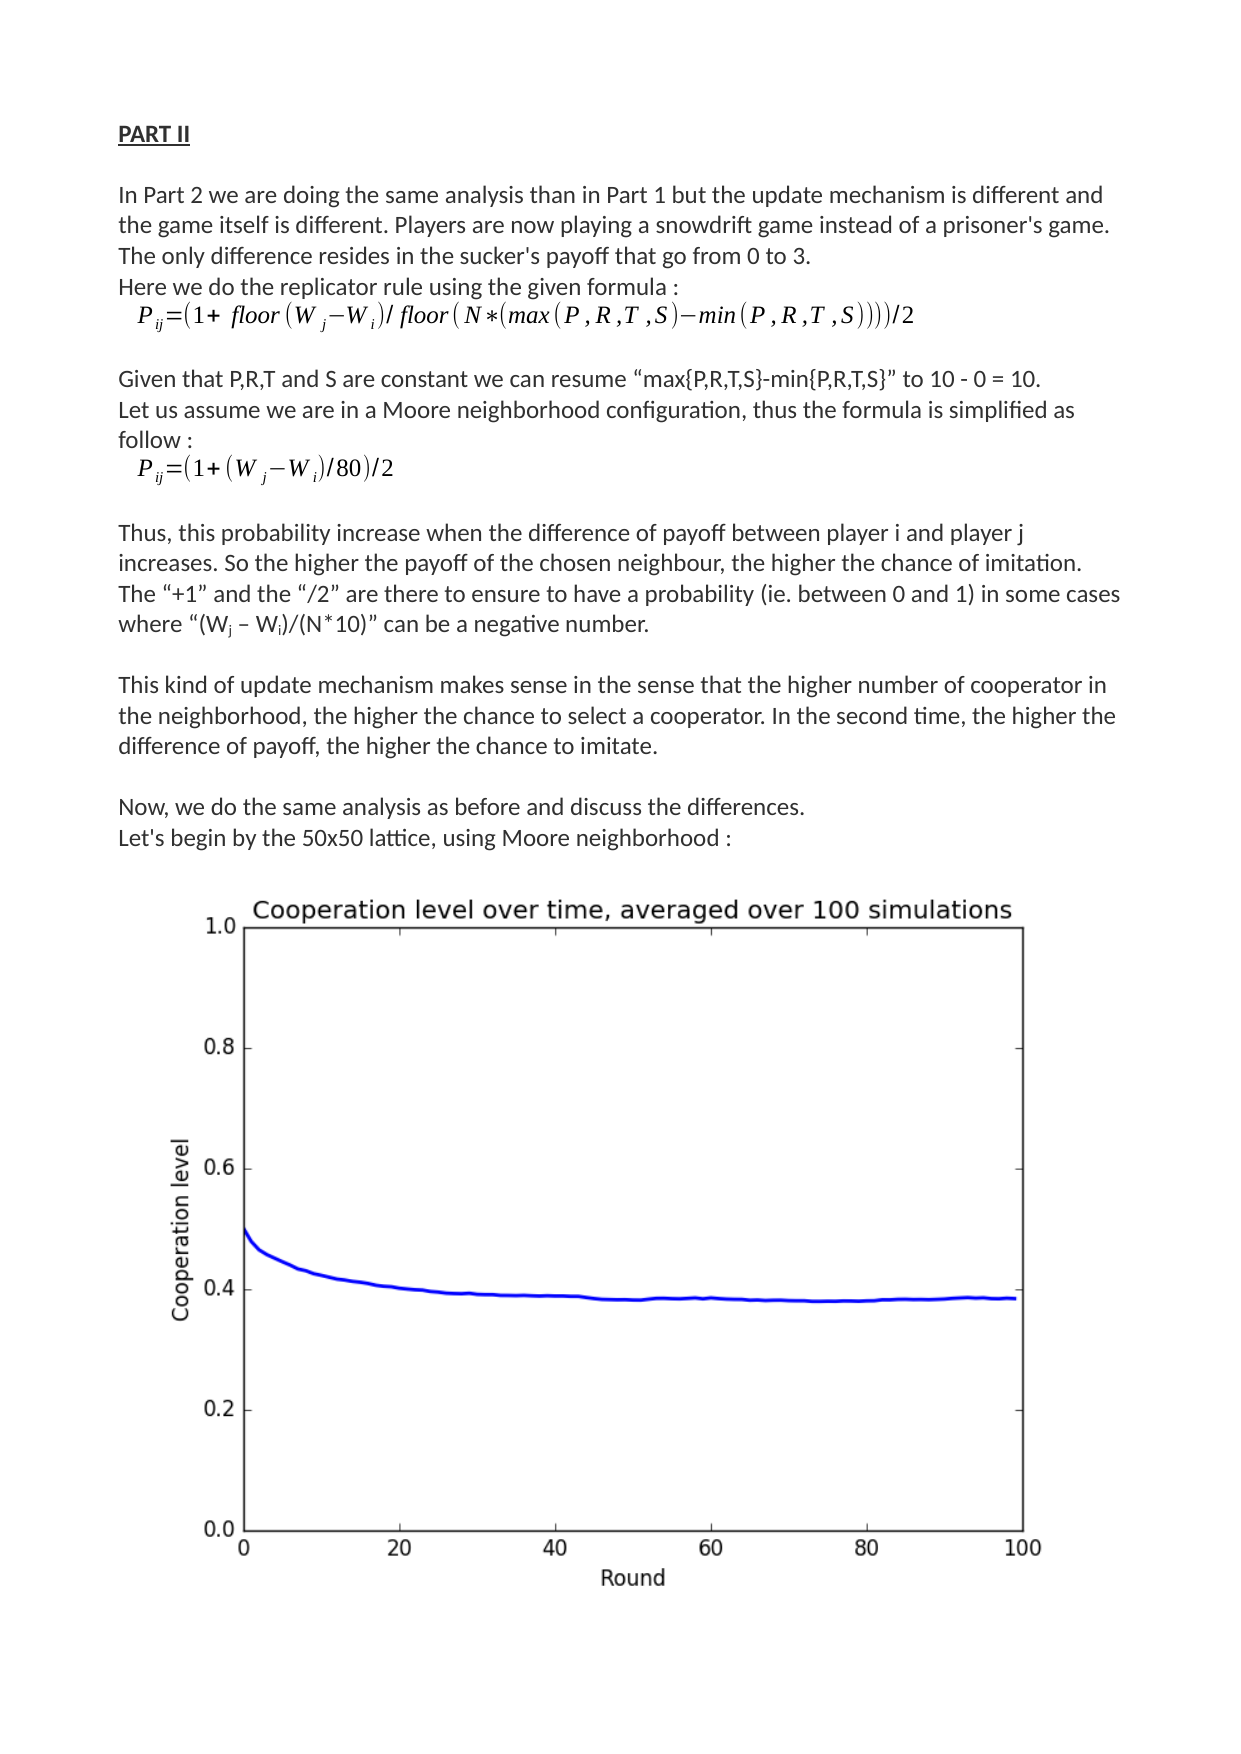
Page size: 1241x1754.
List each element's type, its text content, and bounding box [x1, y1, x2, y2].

text PART II [118, 118, 1122, 149]
picture [118, 852, 1123, 1606]
text Let's begin by the 50x50 lattice, using Moore neighborhood : [118, 822, 1122, 852]
text Now, we do the same analysis as before and discuss the differences. [118, 791, 1122, 822]
text Here we do the replicator rule using the given formula : [118, 271, 1122, 301]
text Thus, this probability increase when the difference of payoff between player i and player j increases. So the higher the payoff of the chosen neighbour, the higher the chance of imitation. [118, 517, 1122, 578]
text Let us assume we are in a Moore neighborhood configuration, thus the formula is simplified as follow : [118, 394, 1122, 455]
text This kind of update mechanism makes sense in the sense that the higher number of cooperator in the neighborhood, the higher the chance to select a cooperator. In the second time, the higher the difference of payoff, the higher the chance to imitate. [118, 669, 1122, 761]
text The “+1” and the “/2” are there to ensure to have a probability (ie. between 0 and 1) in some cases where “(Wj – Wi)/(N*10)” can be a negative number. [118, 578, 1122, 639]
text In Part 2 we are doing the same analysis than in Part 1 but the update mechanism is different and the game itself is different. Players are now playing a snowdrift game instead of a prisoner's game. The only difference resides in the sucker's payoff that go from 0 to 3. [118, 179, 1122, 271]
text Given that P,R,T and S are constant we can resume “max{P,R,T,S}-min{P,R,T,S}” to 10 - 0 = 10. [118, 363, 1122, 394]
